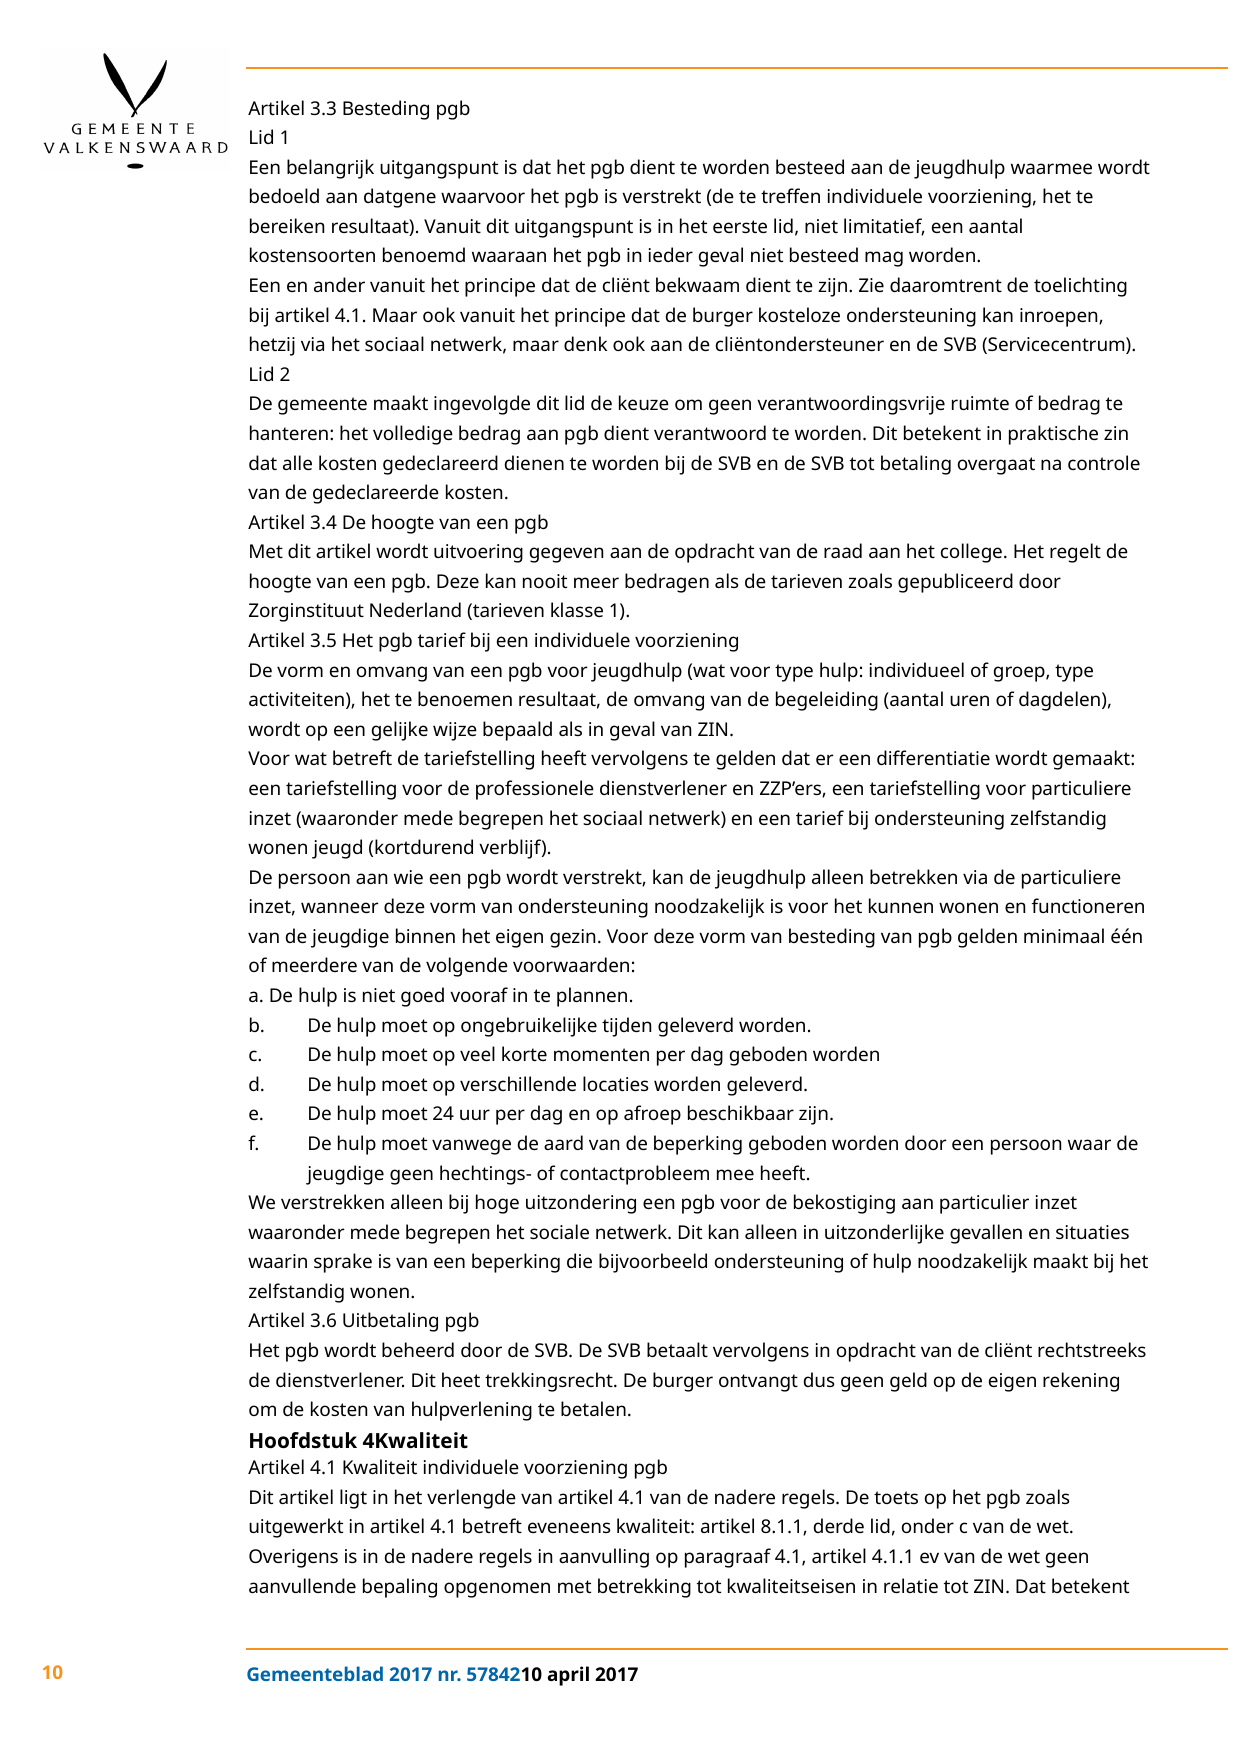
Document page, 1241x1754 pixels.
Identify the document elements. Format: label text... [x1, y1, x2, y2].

list De hulp moet vanwege de aard van de beperking geboden worden door een persoon waar de jeugdige geen hechtings- of contactprobleem mee heeft. [248, 1130, 1152, 1186]
text De vorm en omvang van een pgb voor jeugdhulp (wat voor type hulp: individueel of groep, type activiteiten), het te benoemen resultaat, de omvang van de begeleiding (aantal uren of dagdelen), wordt op een gelijke wijze bepaald als in geval van ZIN. [248, 657, 1152, 742]
text Artikel 3.3 Besteding pgb [248, 95, 1152, 121]
text Artikel 3.6 Uitbetaling pgb [248, 1308, 1152, 1333]
text Voor wat betreft de tariefstelling heeft vervolgens te gelden dat er een differentiatie wordt gemaakt: een tariefstelling voor de professionele dienstverlener en ZZP’ers, een tariefstelling voor particuliere inzet (waaronder mede begrepen het sociaal netwerk) en een tarief bij ondersteuning zelfstandig wonen jeugd (kortdurend verblijf). [248, 746, 1152, 860]
list De hulp moet op ongebruikelijke tijden geleverd worden. [248, 1012, 1152, 1038]
text a. De hulp is niet goed vooraf in te plannen. [248, 982, 1152, 1008]
text Artikel 3.5 Het pgb tarief bij een individuele voorziening [248, 627, 1152, 653]
list De hulp moet op verschillende locaties worden geleverd. [248, 1071, 1152, 1097]
text Artikel 4.1 Kwaliteit individuele voorziening pgb [248, 1454, 1152, 1480]
text De persoon aan wie een pgb wordt verstrekt, kan de jeugdhulp alleen betrekken via de particuliere inzet, wanneer deze vorm van ondersteuning noodzakelijk is voor het kunnen wonen en functioneren van de jeugdige binnen het eigen gezin. Voor deze vorm van besteding van pgb gelden minimaal één of meerdere van de volgende voorwaarden: [248, 864, 1152, 978]
list De hulp moet op veel korte momenten per dag geboden worden [248, 1041, 1152, 1067]
picture [41, 47, 231, 172]
text Overigens is in de nadere regels in aanvulling op paragraaf 4.1, artikel 4.1.1 ev van de wet geen aanvullende bepaling opgenomen met betrekking tot kwaliteitseisen in relatie tot ZIN. Dat betekent [248, 1543, 1152, 1598]
text Een belangrijk uitgangspunt is dat het pgb dient te worden besteed aan de jeugdhulp waarmee wordt bedoeld aan datgene waarvoor het pgb is verstrekt (de te treffen individuele voorziening, het te bereiken resultaat). Vanuit dit uitgangspunt is in het eerste lid, niet limitatief, een aantal kostensoorten benoemd waaraan het pgb in ieder geval niet besteed mag worden. [248, 154, 1152, 268]
text Dit artikel ligt in het verlengde van artikel 4.1 van de nadere regels. De toets op het pgb zoals uitgewerkt in artikel 4.1 betreft eveneens kwaliteit: artikel 8.1.1, derde lid, onder c van de wet. [248, 1484, 1152, 1539]
text Met dit artikel wordt uitvoering gegeven aan de opdracht van de raad aan het college. Het regelt de hoogte van een pgb. Deze kan nooit meer bedragen als de tarieven zoals gepubliceerd door Zorginstituut Nederland (tarieven klasse 1). [248, 538, 1152, 623]
text Een en ander vanuit het principe dat de cliënt bekwaam dient te zijn. Zie daaromtrent de toelichting bij artikel 4.1. Maar ook vanuit het principe dat de burger kosteloze ondersteuning kan inroepen, hetzij via het sociaal netwerk, maar denk ook aan de cliëntondersteuner en de SVB (Servicecentrum). [248, 272, 1152, 357]
text Artikel 3.4 De hoogte van een pgb [248, 509, 1152, 535]
text Lid 1 [248, 124, 1152, 150]
text Het pgb wordt beheerd door de SVB. De SVB betaalt vervolgens in opdracht van de cliënt rechtstreeks de dienstverlener. Dit heet trekkingsrecht. De burger ontvangt dus geen geld op de eigen rekening om de kosten van hulpverlening te betalen. [248, 1337, 1152, 1422]
text Lid 2 [248, 361, 1152, 387]
text De gemeente maakt ingevolgde dit lid de keuze om geen verantwoordingsvrije ruimte of bedrag te hanteren: het volledige bedrag aan pgb dient verantwoord te worden. Dit betekent in praktische zin dat alle kosten gedeclareerd dienen te worden bij de SVB en de SVB tot betaling overgaat na controle van de gedeclareerde kosten. [248, 391, 1152, 505]
text We verstrekken alleen bij hoge uitzondering een pgb voor de bekostiging aan particulier inzet waaronder mede begrepen het sociale netwerk. Dit kan alleen in uitzonderlijke gevallen en situaties waarin sprake is van een beperking die bijvoorbeeld ondersteuning of hulp noodzakelijk maakt bij het zelfstandig wonen. [248, 1189, 1152, 1304]
text Hoofdstuk 4Kwaliteit [248, 1426, 1152, 1454]
list De hulp moet 24 uur per dag en op afroep beschikbaar zijn. [248, 1101, 1152, 1126]
